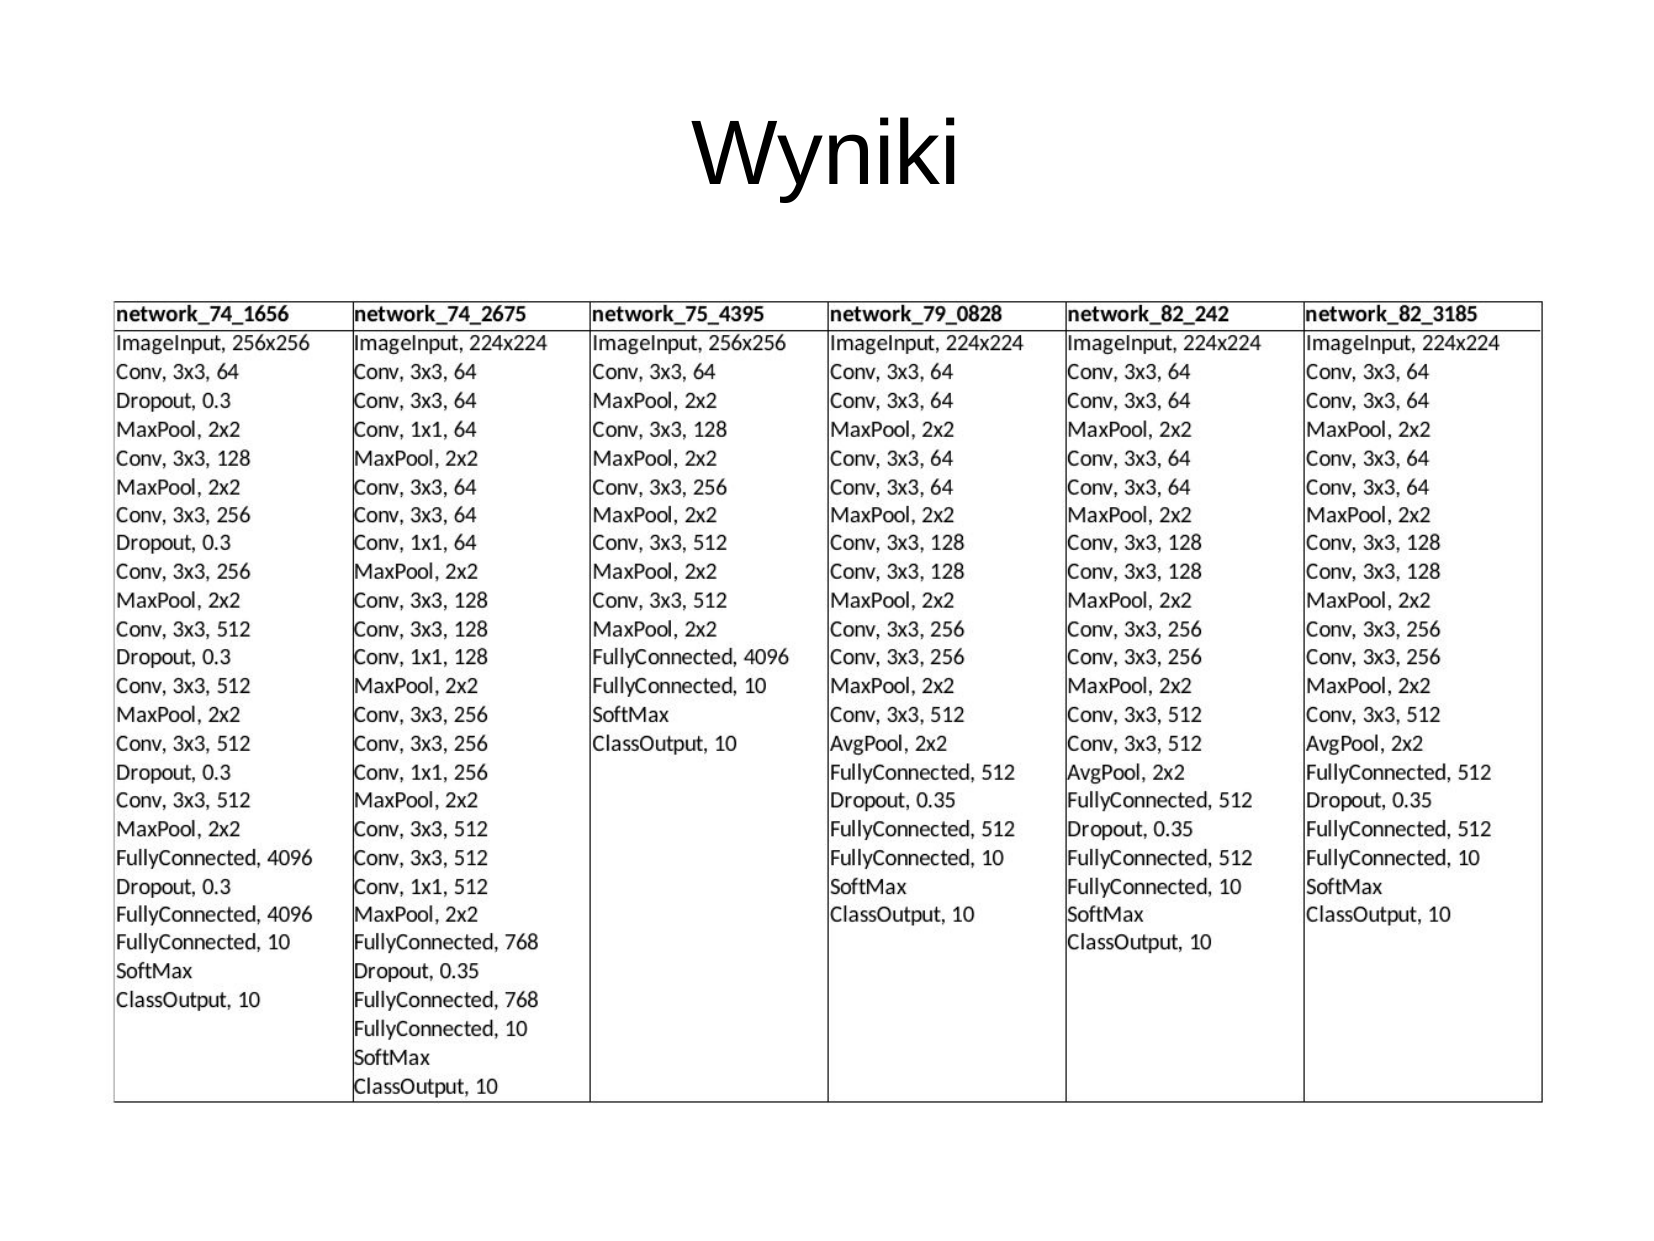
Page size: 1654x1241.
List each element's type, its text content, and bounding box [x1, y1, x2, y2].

picture [105, 290, 1549, 1109]
title Wyniki [82, 49, 1571, 257]
